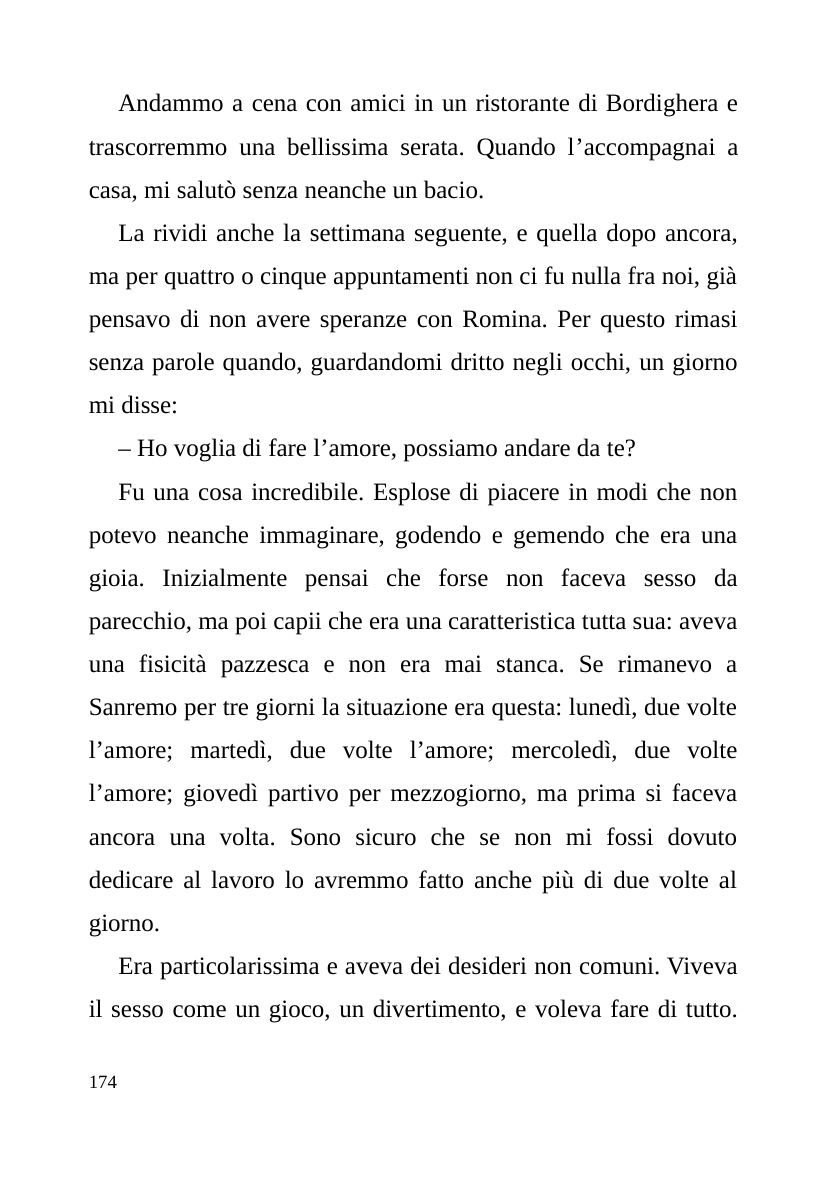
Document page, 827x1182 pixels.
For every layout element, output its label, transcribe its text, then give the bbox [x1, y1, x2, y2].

text Fu una cosa incredibile. Esplose di piacere in modi che non potevo neanche immaginare, godendo e gemendo che era una gioia. Inizialmente pensai che forse non faceva sesso da parecchio, ma poi capii che era una caratteristica tutta sua: aveva una fisicità pazzesca e non era mai stanca. Se rimanevo a Sanremo per tre giorni la situazione era questa: lunedì, due volte l’amore; martedì, due volte l’amore; mercoledì, due volte l’amore; giovedì partivo per mezzogiorno, ma prima si faceva ancora una volta. Sono sicuro che se non mi fossi dovuto dedicare al lavoro lo avremmo fatto anche più di due volte al giorno. [88, 477, 738, 937]
text La rividi anche la settimana seguente, e quella dopo ancora, ma per quattro o cinque appuntamenti non ci fu nulla fra noi, già pensavo di non avere speranze con Romina. Per questo rimasi senza parole quando, guardandomi dritto negli occhi, un giorno mi disse: [88, 218, 738, 419]
text – Ho voglia di fare l’amore, possiamo andare da te? [88, 433, 738, 462]
text Andammo a cena con amici in un ristorante di Bordighera e trascorremmo una bellissima serata. Quando l’accompagnai a casa, mi salutò senza neanche un bacio. [88, 88, 738, 203]
text Era particolarissima e aveva dei desideri non comuni. Viveva il sesso come un gioco, un divertimento, e voleva fare di tutto. [88, 951, 738, 1023]
